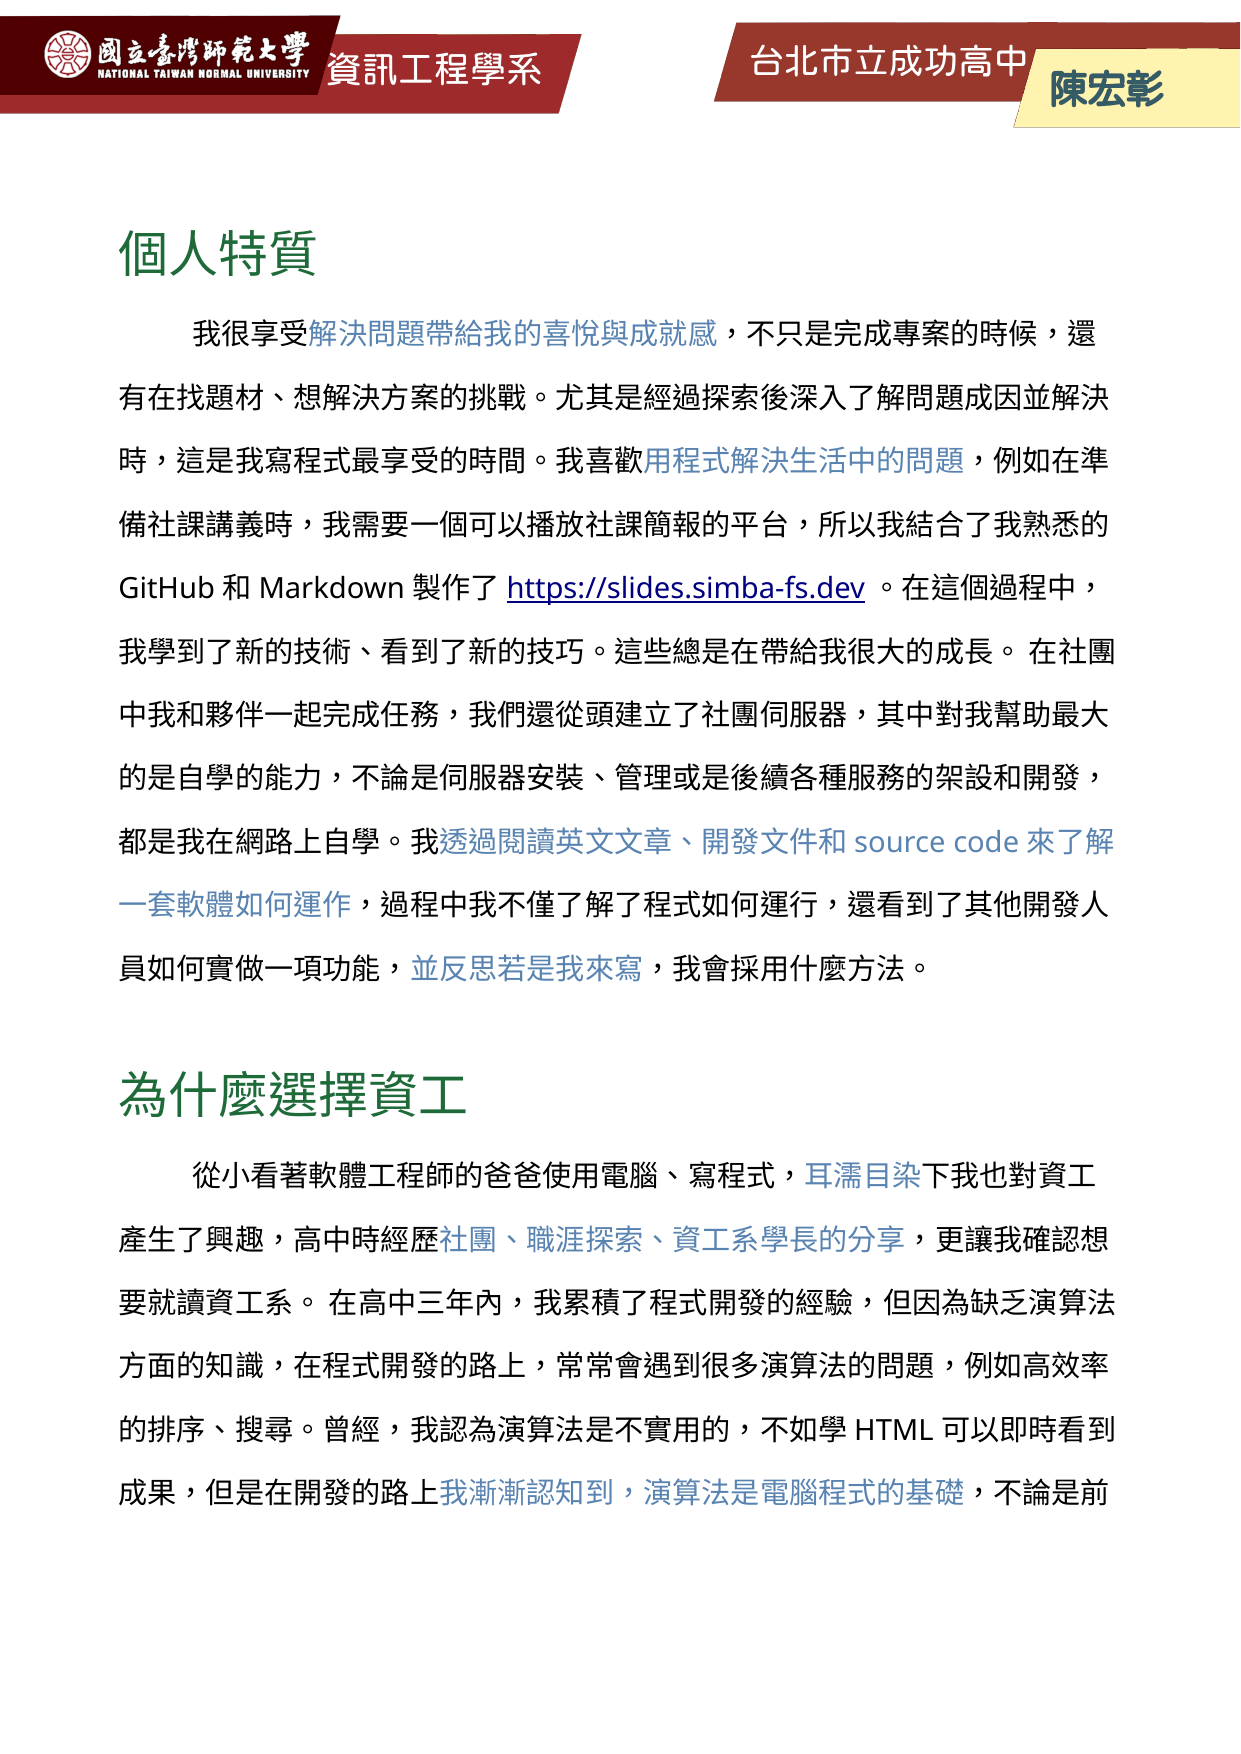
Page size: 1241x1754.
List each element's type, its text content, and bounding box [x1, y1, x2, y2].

text 我很享受解決問題帶給我的喜悅與成就感，不只是完成專案的時候，還有在找題材、想解決方案的挑戰。尤其是經過探索後深入了解問題成因並解決時，這是我寫程式最享受的時間。我喜歡用程式解決生活中的問題，例如在準備社課講義時，我需要一個可以播放社課簡報的平台，所以我結合了我熟悉的 GitHub 和 Markdown 製作了 https://slides.simba-fs.dev 。在這個過程中，我學到了新的技術、看到了新的技巧。這些總是在帶給我很大的成長。 在社團中我和夥伴一起完成任務，我們還從頭建立了社團伺服器，其中對我幫助最大的是自學的能力，不論是伺服器安裝、管理或是後續各種服務的架設和開發，都是我在網路上自學。我透過閱讀英文文章、開發文件和 source code 來了解一套軟體如何運作，過程中我不僅了解了程式如何運行，還看到了其他開發人員如何實做一項功能，並反思若是我來寫，我會採用什麼方法。 [118, 311, 1122, 988]
text 從小看著軟體工程師的爸爸使用電腦、寫程式，耳濡目染下我也對資工產生了興趣，高中時經歷社團、職涯探索、資工系學長的分享，更讓我確認想要就讀資工系。 在高中三年內，我累積了程式開發的經驗，但因為缺乏演算法方面的知識，在程式開發的路上，常常會遇到很多演算法的問題，例如高效率的排序、搜尋。曾經，我認為演算法是不實用的，不如學 HTML 可以即時看到成果，但是在開發的路上我漸漸認知到，演算法是電腦程式的基礎，不論是前 [118, 1152, 1122, 1512]
picture [0, 0, 1241, 152]
subtitle 為什麼選擇資工 [118, 1056, 1122, 1128]
subtitle 個人特質 [118, 214, 1122, 287]
